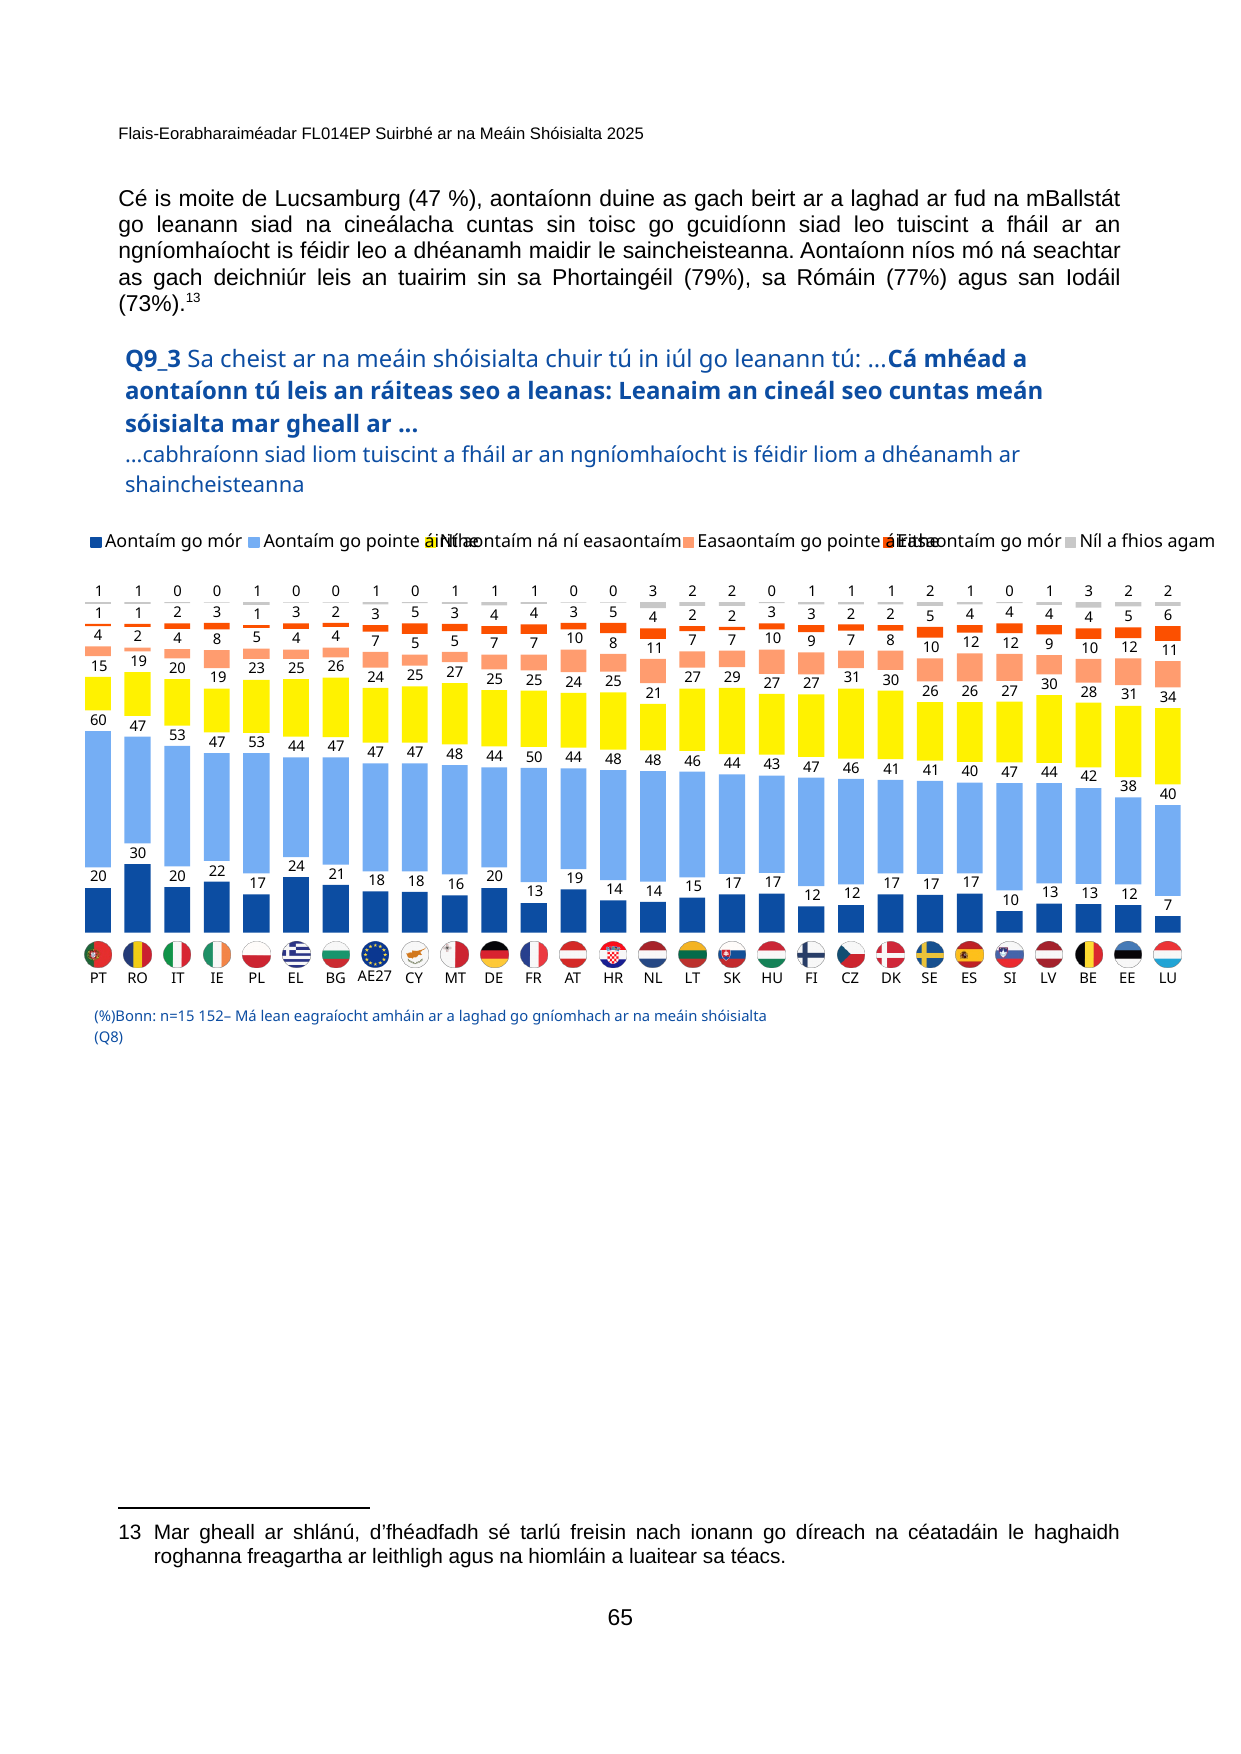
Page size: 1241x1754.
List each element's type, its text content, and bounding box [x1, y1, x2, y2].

picture [282, 941, 311, 968]
picture [242, 941, 271, 968]
picture [837, 941, 865, 968]
picture [678, 941, 707, 968]
picture [1153, 941, 1182, 968]
picture [955, 941, 984, 968]
picture [84, 941, 112, 968]
text Cé is moite de Lucsamburg (47 %), aontaíonn duine as gach beirt ar a laghad ar fud na mBallstát go leanann siad na cineálacha cuntas sin toisc go gcuidíonn siad leo tuiscint a fháil ar an ngníomhaíocht is féidir leo a dhéanamh maidir le saincheisteanna. Aontaíonn níos mó ná seachtar as gach deichniúr leis an tuairim sin sa Phortaingéil (79%), sa Rómáin (77%) agus san Iodáil (73%). [118, 184, 1122, 316]
picture [440, 941, 469, 968]
picture [876, 941, 905, 968]
picture [559, 941, 587, 968]
picture [520, 941, 548, 968]
picture [638, 941, 667, 968]
picture [1075, 941, 1103, 968]
picture [718, 941, 746, 968]
picture [1114, 941, 1142, 968]
picture [599, 941, 627, 968]
picture [163, 941, 191, 968]
picture [1035, 941, 1063, 968]
picture [401, 941, 429, 968]
picture [480, 941, 509, 968]
text Mar gheall ar shlánú, d’fhéadfadh sé tarlú freisin nach ionann go díreach na céatadáin le haghaidh roghanna freagartha ar leithligh agus na hiomláin a luaitear sa téacs. [118, 1520, 1122, 1568]
picture [995, 941, 1024, 968]
picture [203, 941, 231, 968]
picture [916, 941, 944, 968]
picture [797, 941, 825, 968]
picture [361, 941, 389, 968]
picture [322, 941, 350, 968]
picture [123, 941, 152, 968]
picture [757, 941, 786, 968]
